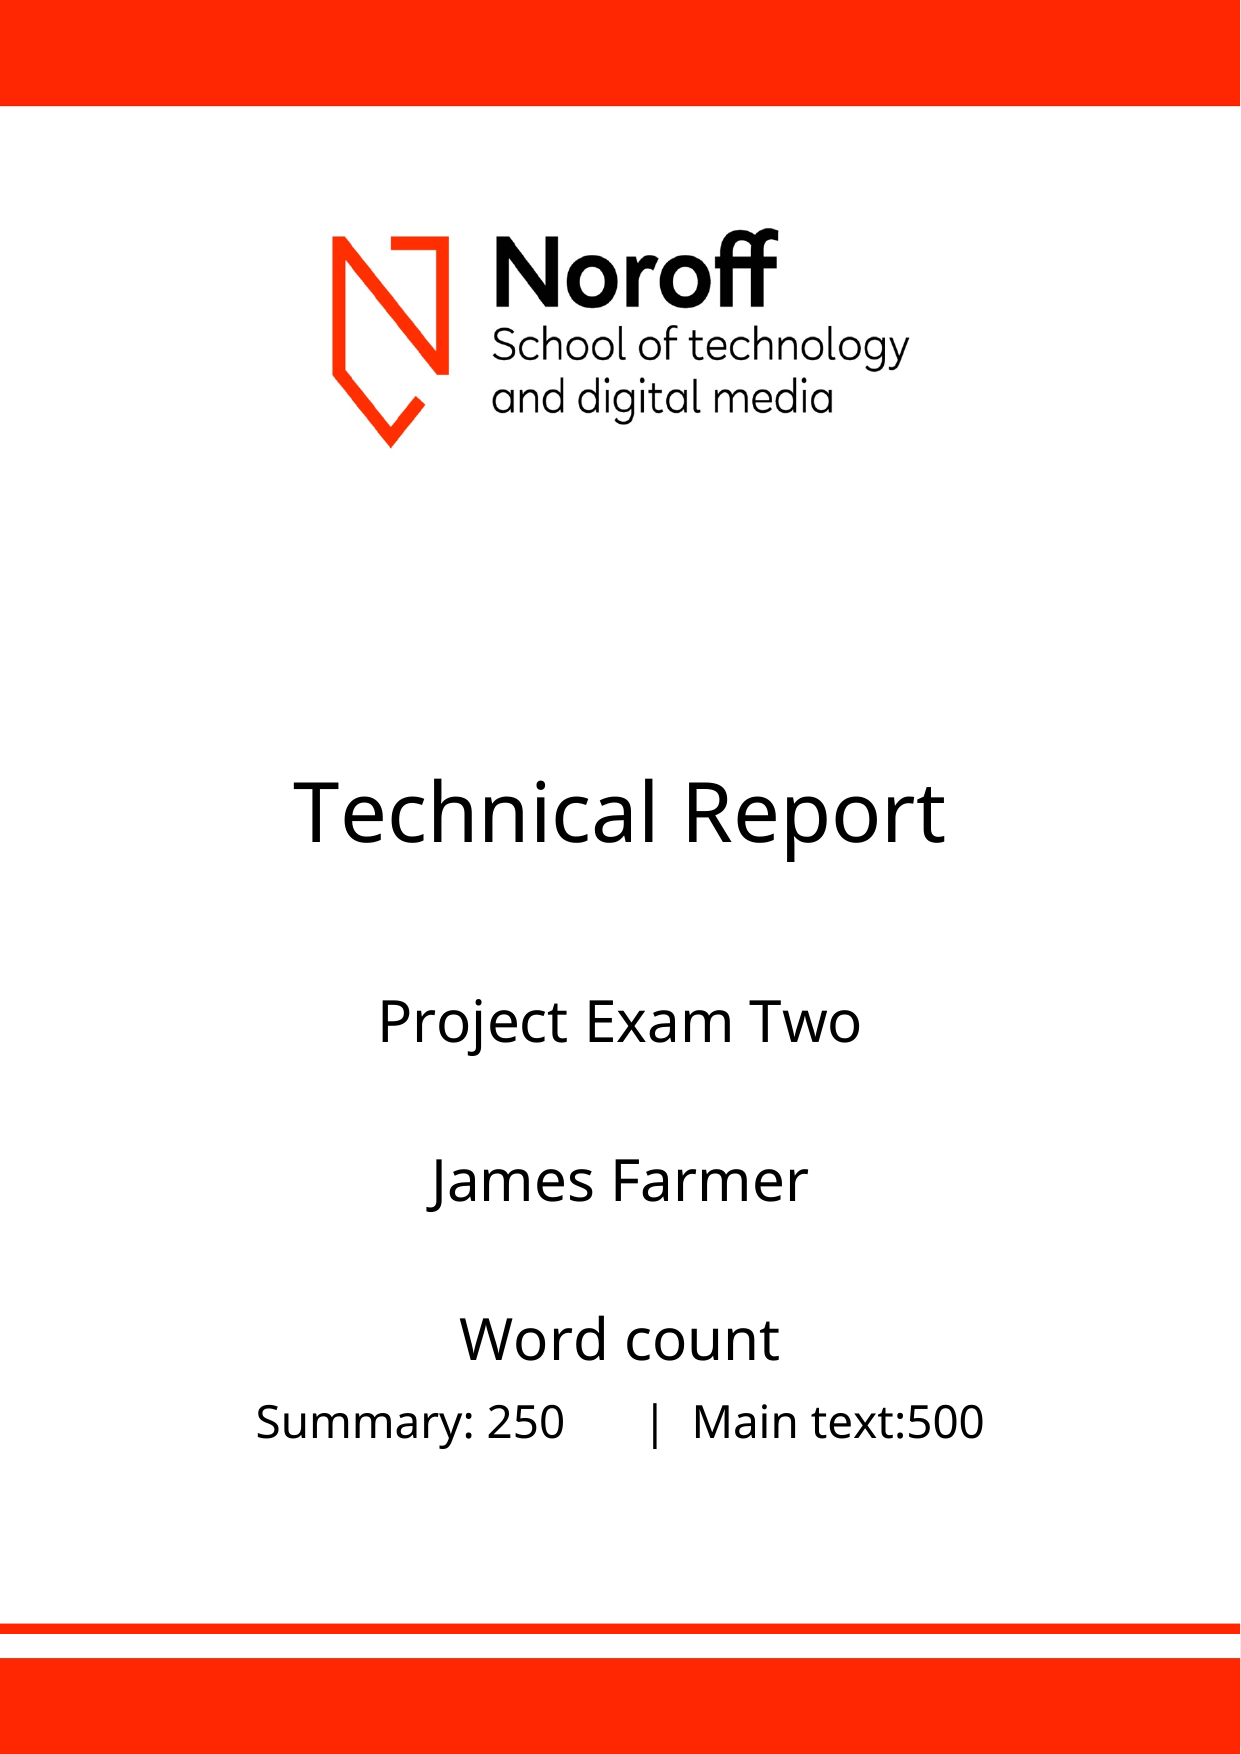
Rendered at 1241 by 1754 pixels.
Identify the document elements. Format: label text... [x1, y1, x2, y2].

text Project Exam Two [150, 980, 1090, 1059]
text Summary: 250 | Main text:500 [150, 1389, 1090, 1452]
picture [0, 1613, 1241, 1754]
picture [0, 0, 1241, 487]
text Technical Report [150, 753, 1090, 866]
text James Farmer [150, 1139, 1090, 1218]
text Word count [150, 1298, 1090, 1377]
